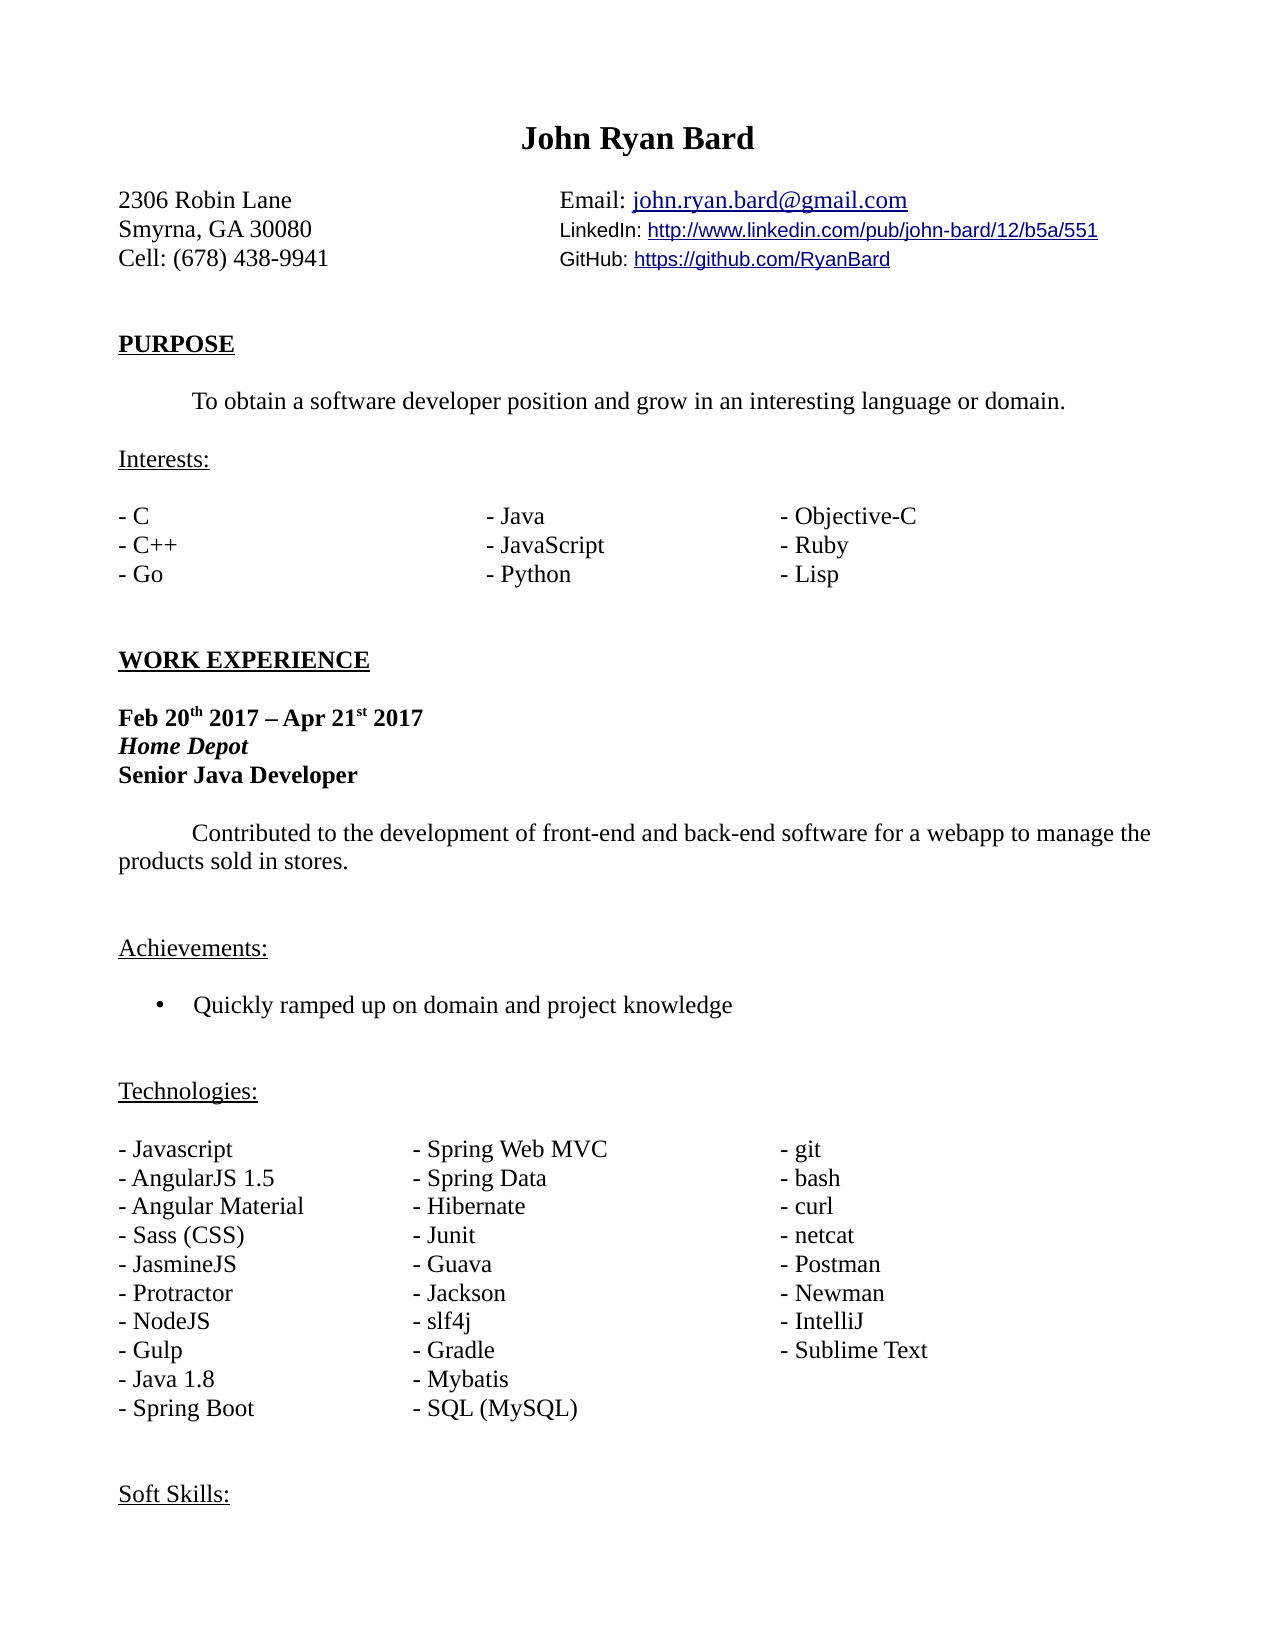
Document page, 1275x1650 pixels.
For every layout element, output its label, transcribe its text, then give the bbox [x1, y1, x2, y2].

text To obtain a software developer position and grow in an interesting language or domain. [118, 386, 1157, 415]
text Home Depot [118, 731, 1157, 760]
text 2306 Robin Lane Email: john.ryan.bard@gmail.com [118, 185, 1157, 214]
text - JasmineJS - Guava - Postman [118, 1249, 1157, 1278]
text Senior Java Developer [118, 760, 1157, 789]
text Achievements: [118, 933, 1157, 961]
text - NodeJS - slf4j - IntelliJ [118, 1306, 1157, 1335]
text - C++ - JavaScript - Ruby [118, 530, 1157, 559]
text Cell: (678) 438-9941 GitHub: https://github.com/RyanBard [118, 243, 1157, 271]
text Technologies: [118, 1076, 1157, 1105]
text - Angular Material - Hibernate - curl [118, 1191, 1157, 1220]
text - AngularJS 1.5 - Spring Data - bash [118, 1163, 1157, 1191]
text - C - Java - Objective-C [118, 501, 1157, 530]
text - Protractor - Jackson - Newman [118, 1278, 1157, 1306]
text - Go - Python - Lisp [118, 559, 1157, 588]
text - Javascript - Spring Web MVC - git [118, 1134, 1157, 1163]
text Contributed to the development of front-end and back-end software for a webapp to manage the products sold in stores. [118, 818, 1157, 875]
list Quickly ramped up on domain and project knowledge [156, 990, 1157, 1019]
text WORK EXPERIENCE [118, 645, 1157, 674]
text - Java 1.8 - Mybatis [118, 1364, 1157, 1393]
text John Ryan Bard [118, 118, 1157, 156]
text - Sass (CSS) - Junit - netcat [118, 1220, 1157, 1249]
text Feb 20th 2017 – Apr 21st 2017 [118, 703, 1157, 731]
text Smyrna, GA 30080 LinkedIn: http://www.linkedin.com/pub/john-bard/12/b5a/551 [118, 214, 1157, 243]
text PURPOSE [118, 329, 1157, 358]
text - Gulp - Gradle - Sublime Text [118, 1335, 1157, 1364]
text Interests: [118, 444, 1157, 473]
text Soft Skills: [118, 1479, 1157, 1508]
text - Spring Boot - SQL (MySQL) [118, 1393, 1157, 1421]
